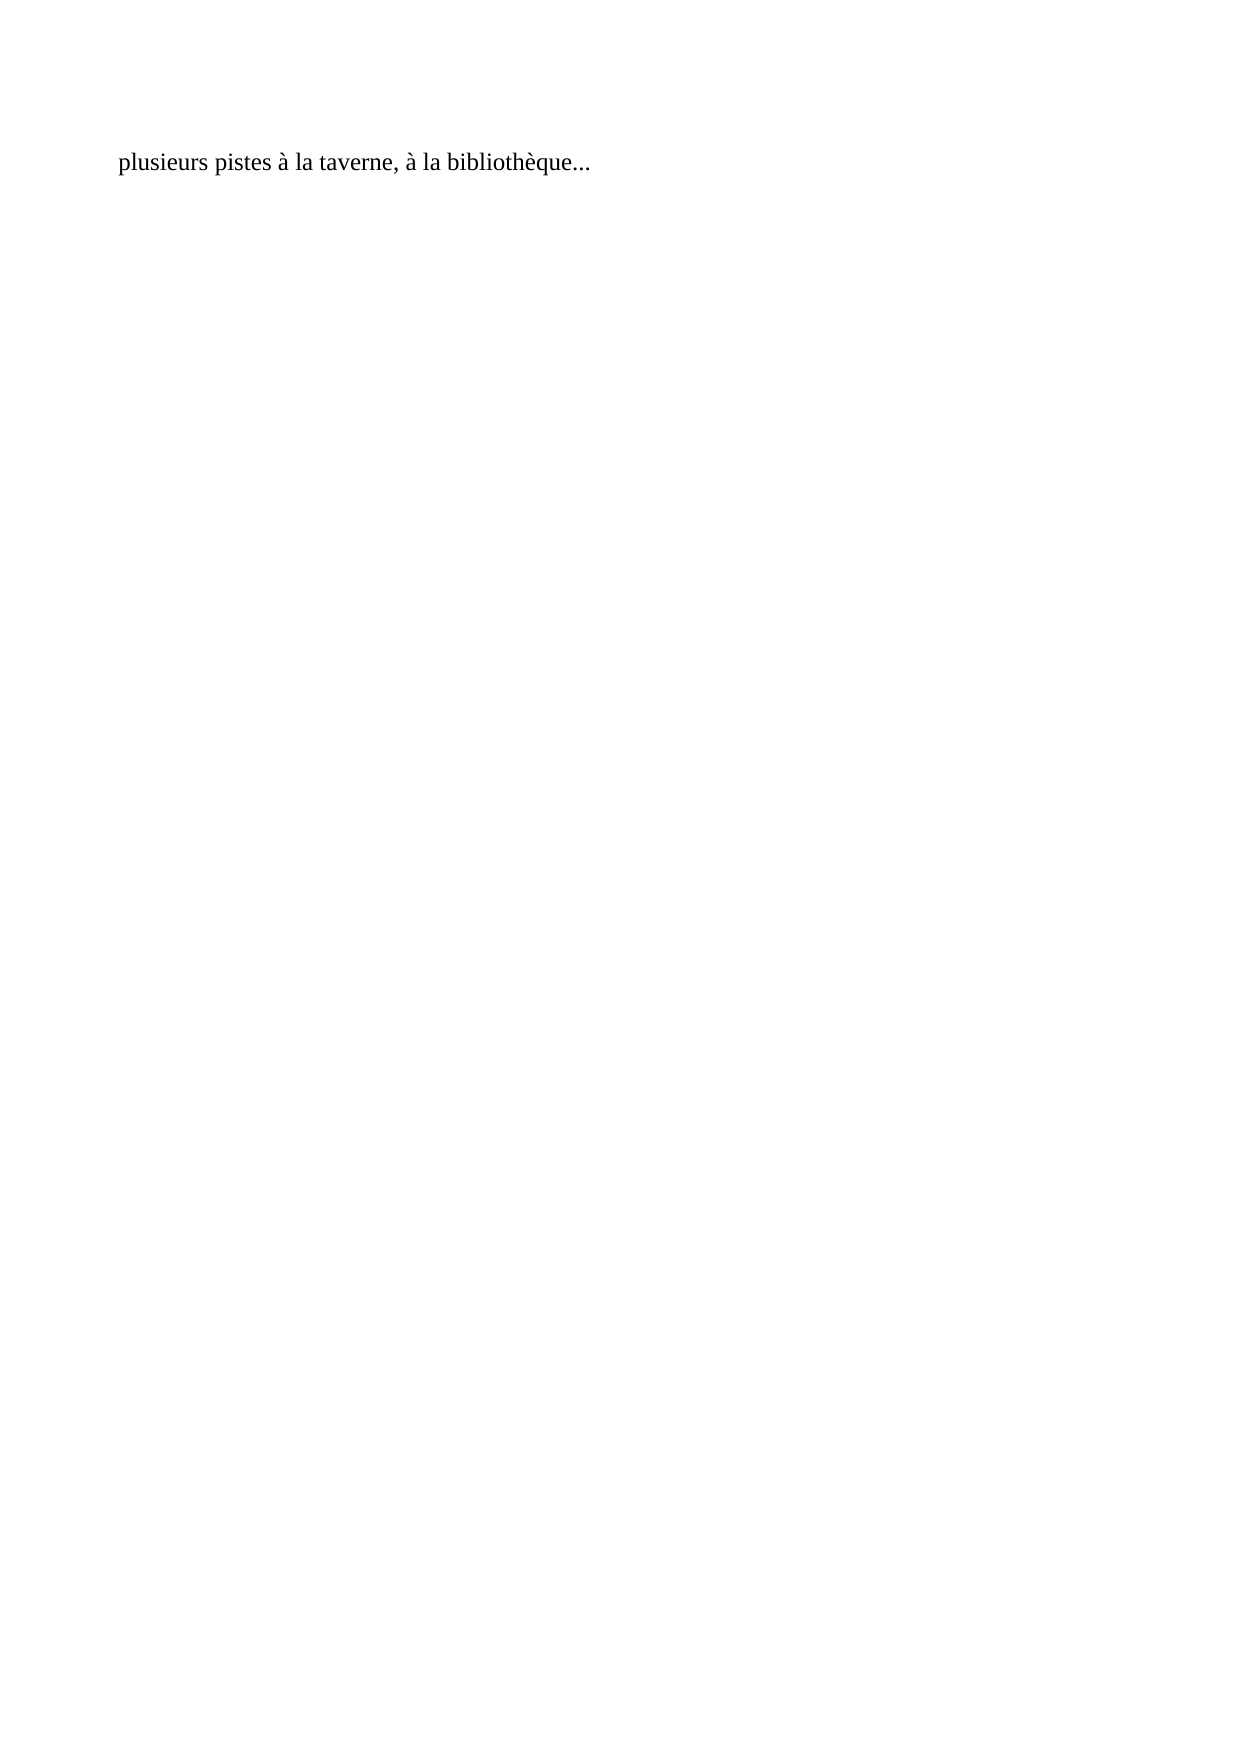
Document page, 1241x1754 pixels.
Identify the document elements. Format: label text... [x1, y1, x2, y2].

text plusieurs pistes à la taverne, à la bibliothèque... [118, 147, 1122, 176]
